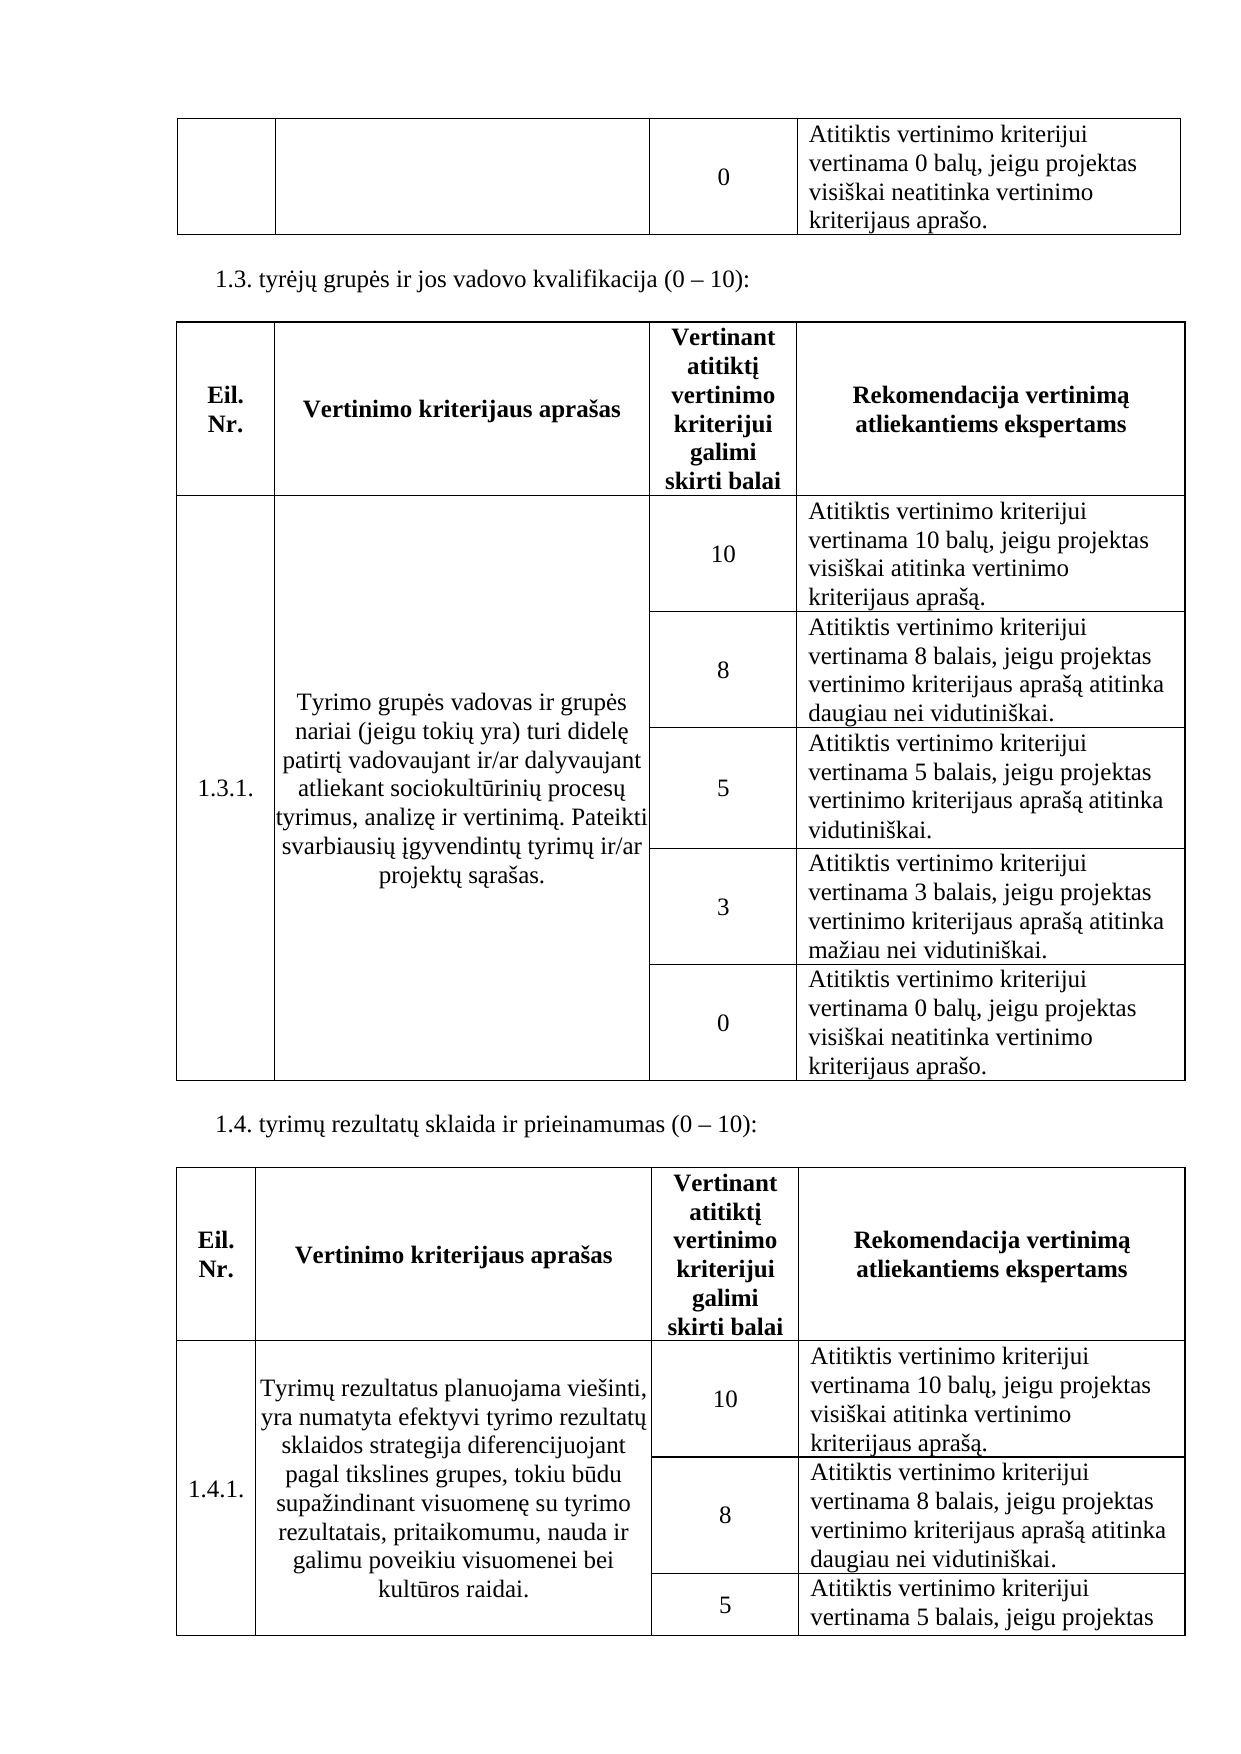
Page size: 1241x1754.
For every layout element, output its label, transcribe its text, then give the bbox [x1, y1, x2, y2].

table_cell Tyrimų rezultatus planuojama viešinti, yra numatyta efektyvi tyrimo rezultatų sklaidos strategija diferencijuojant pagal tikslines grupes, tokiu būdu supažindinant visuomenę su tyrimo rezultatais, pritaikomumu, nauda ir galimu poveikiu visuomenei bei kultūros raidai. [256, 1341, 651, 1635]
table_cell Atitiktis vertinimo kriterijui vertinama 0 balų, jeigu projektas visiškai neatitinka vertinimo kriterijaus aprašo. [797, 965, 1184, 1079]
table_cell Atitiktis vertinimo kriterijui vertinama 8 balais, jeigu projektas vertinimo kriterijaus aprašą atitinka daugiau nei vidutiniškai. [799, 1458, 1184, 1572]
text 1.3. tyrėjų grupės ir jos vadovo kvalifikacija (0 – 10): [215, 264, 1161, 293]
table_header Vertinant atitiktį vertinimo kriterijui galimi skirti balai [650, 323, 796, 495]
table_cell Atitiktis vertinimo kriterijui vertinama 8 balais, jeigu projektas vertinimo kriterijaus aprašą atitinka daugiau nei vidutiniškai. [797, 612, 1184, 727]
table_cell 5 [652, 1574, 798, 1635]
table_cell [178, 119, 275, 234]
table_cell Atitiktis vertinimo kriterijui vertinama 10 balų, jeigu projektas visiškai atitinka vertinimo kriterijaus aprašą. [799, 1341, 1184, 1456]
text 1.4. tyrimų rezultatų sklaida ir prieinamumas (0 – 10): [215, 1109, 1161, 1138]
table_cell 1.3.1. [177, 496, 274, 1079]
table_cell [276, 119, 649, 234]
table_cell Tyrimo grupės vadovas ir grupės nariai (jeigu tokių yra) turi didelę patirtį vadovaujant ir/ar dalyvaujant atliekant sociokultūrinių procesų tyrimus, analizę ir vertinimą. Pateikti svarbiausių įgyvendintų tyrimų ir/ar projektų sąrašas. [275, 496, 649, 1079]
table_cell 1.4.1. [177, 1341, 255, 1635]
table_cell 8 [650, 612, 796, 727]
table_cell Atitiktis vertinimo kriterijui vertinama 0 balų, jeigu projektas visiškai neatitinka vertinimo kriterijaus aprašo. [798, 119, 1180, 234]
table_header Rekomendacija vertinimą atliekantiems ekspertams [799, 1168, 1184, 1340]
table_cell Atitiktis vertinimo kriterijui vertinama 10 balų, jeigu projektas visiškai atitinka vertinimo kriterijaus aprašą. [797, 496, 1184, 611]
table_cell 10 [652, 1341, 798, 1456]
table_header Eil. Nr. [177, 323, 274, 495]
table_cell Atitiktis vertinimo kriterijui vertinama 5 balais, jeigu projektas vertinimo kriterijaus aprašą atitinka vidutiniškai. [797, 728, 1184, 847]
table_cell 8 [652, 1458, 798, 1572]
table_cell Atitiktis vertinimo kriterijui vertinama 3 balais, jeigu projektas vertinimo kriterijaus aprašą atitinka mažiau nei vidutiniškai. [797, 849, 1184, 963]
table_cell Atitiktis vertinimo kriterijui vertinama 5 balais, jeigu projektas [799, 1574, 1184, 1635]
table_header Rekomendacija vertinimą atliekantiems ekspertams [797, 323, 1184, 495]
table_header Vertinimo kriterijaus aprašas [275, 323, 649, 495]
table_cell 3 [650, 849, 796, 963]
table_header Vertinimo kriterijaus aprašas [256, 1168, 651, 1340]
table_cell 0 [650, 119, 797, 234]
table_cell 10 [650, 496, 796, 611]
table_cell 0 [650, 965, 796, 1079]
table_header Vertinant atitiktį vertinimo kriterijui galimi skirti balai [652, 1168, 798, 1340]
table_header Eil. Nr. [177, 1168, 255, 1340]
table_cell 5 [650, 728, 796, 847]
